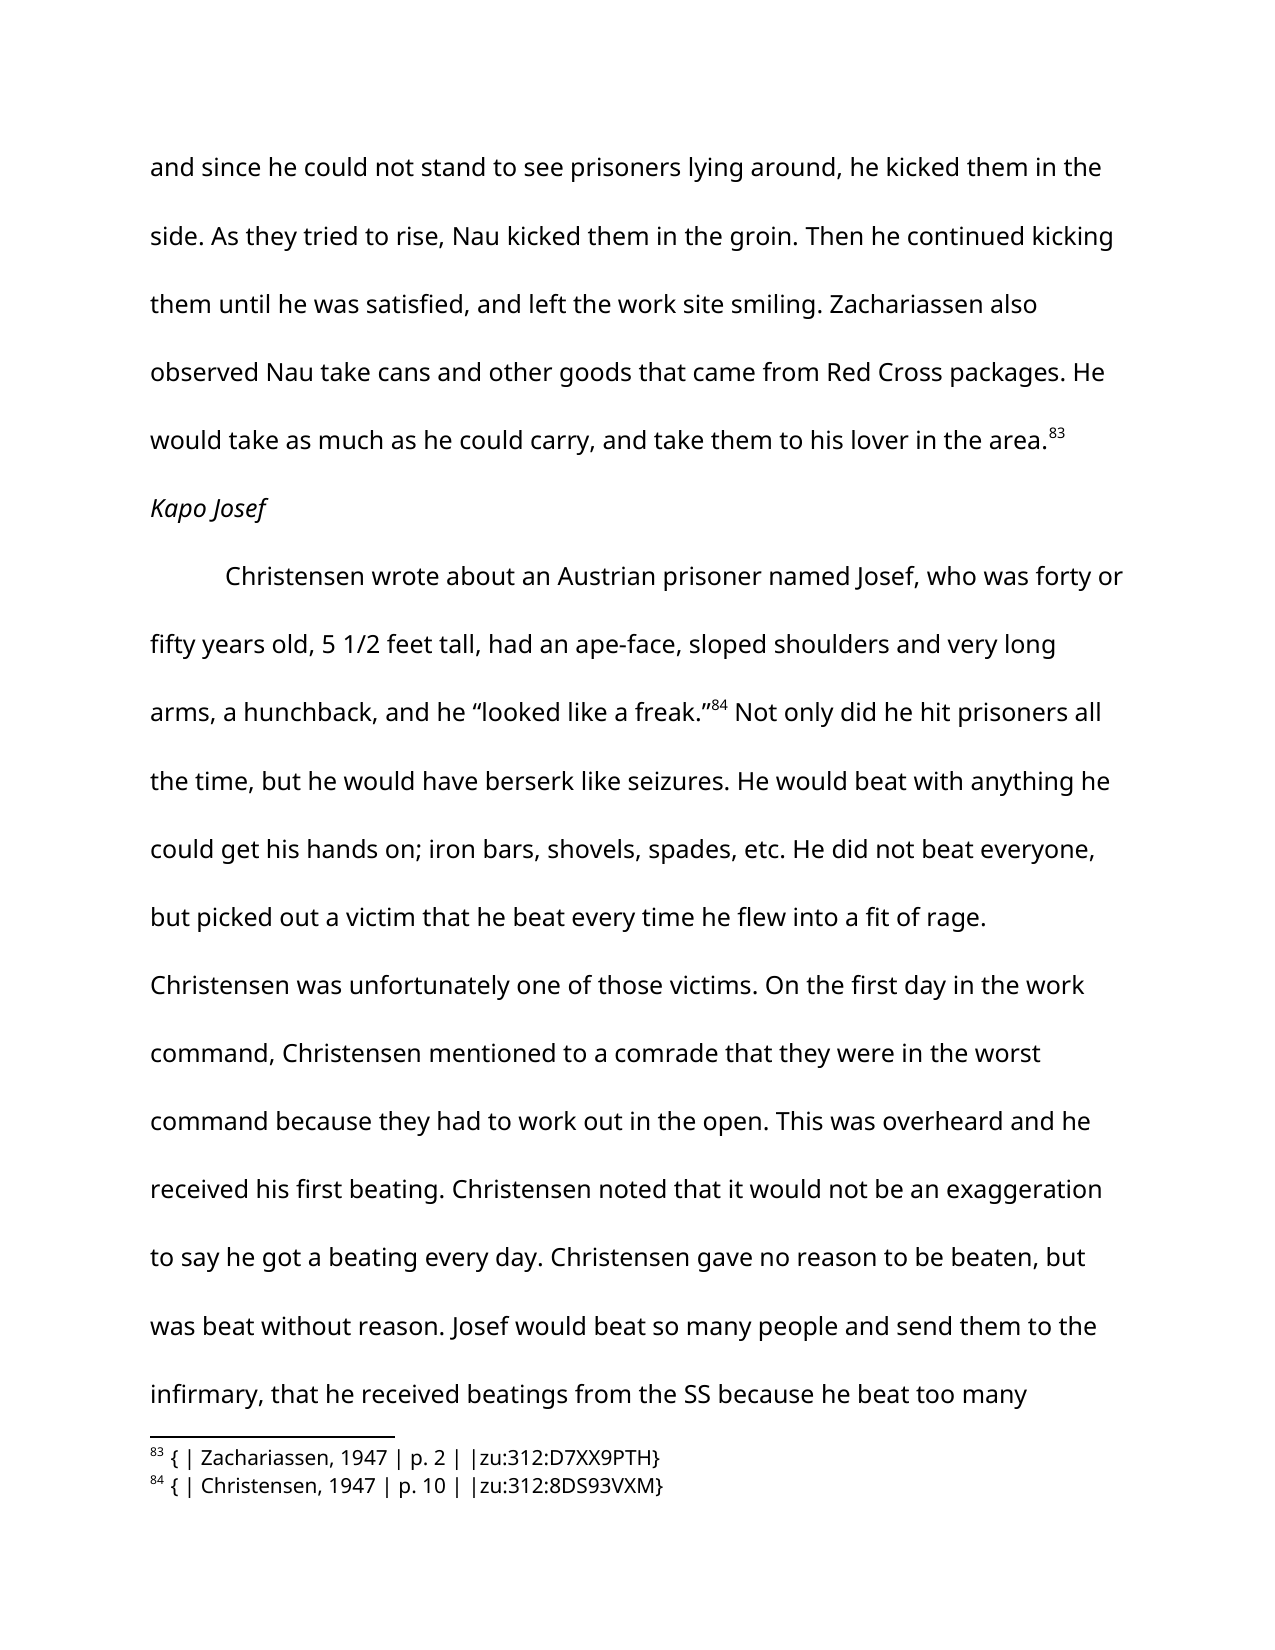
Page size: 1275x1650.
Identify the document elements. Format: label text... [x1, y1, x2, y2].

text Christensen wrote about an Austrian prisoner named Josef, who was forty or fifty years old, 5 1/2 feet tall, had an ape-face, sloped shoulders and very long arms, a hunchback, and he “looked like a freak.” Not only did he hit prisoners all the time, but he would have berserk like seizures. He would beat with anything he could get his hands on; iron bars, shovels, spades, etc. He did not beat everyone, but picked out a victim that he beat every time he flew into a fit of rage. Christensen was unfortunately one of those victims. On the first day in the work command, Christensen mentioned to a comrade that they were in the worst command because they had to work out in the open. This was overheard and he received his first beating. Christensen noted that it would not be an exaggeration to say he got a beating every day. Christensen gave no reason to be beaten, but was beat without reason. Josef would beat so many people and send them to the infirmary, that he received beatings from the SS because he beat too many [150, 559, 1125, 1410]
text { | Christensen, 1947 | p. 10 | |zu:312:8DS93VXM} [150, 1472, 1125, 1500]
text Kapo Josef [150, 491, 1125, 525]
text { | Zachariassen, 1947 | p. 2 | |zu:312:D7XX9PTH} [150, 1443, 1125, 1472]
text and since he could not stand to see prisoners lying around, he kicked them in the side. As they tried to rise, Nau kicked them in the groin. Then he continued kicking them until he was satisfied, and left the work site smiling. Zachariassen also observed Nau take cans and other goods that came from Red Cross packages. He would take as much as he could carry, and take them to his lover in the area. [150, 150, 1125, 457]
